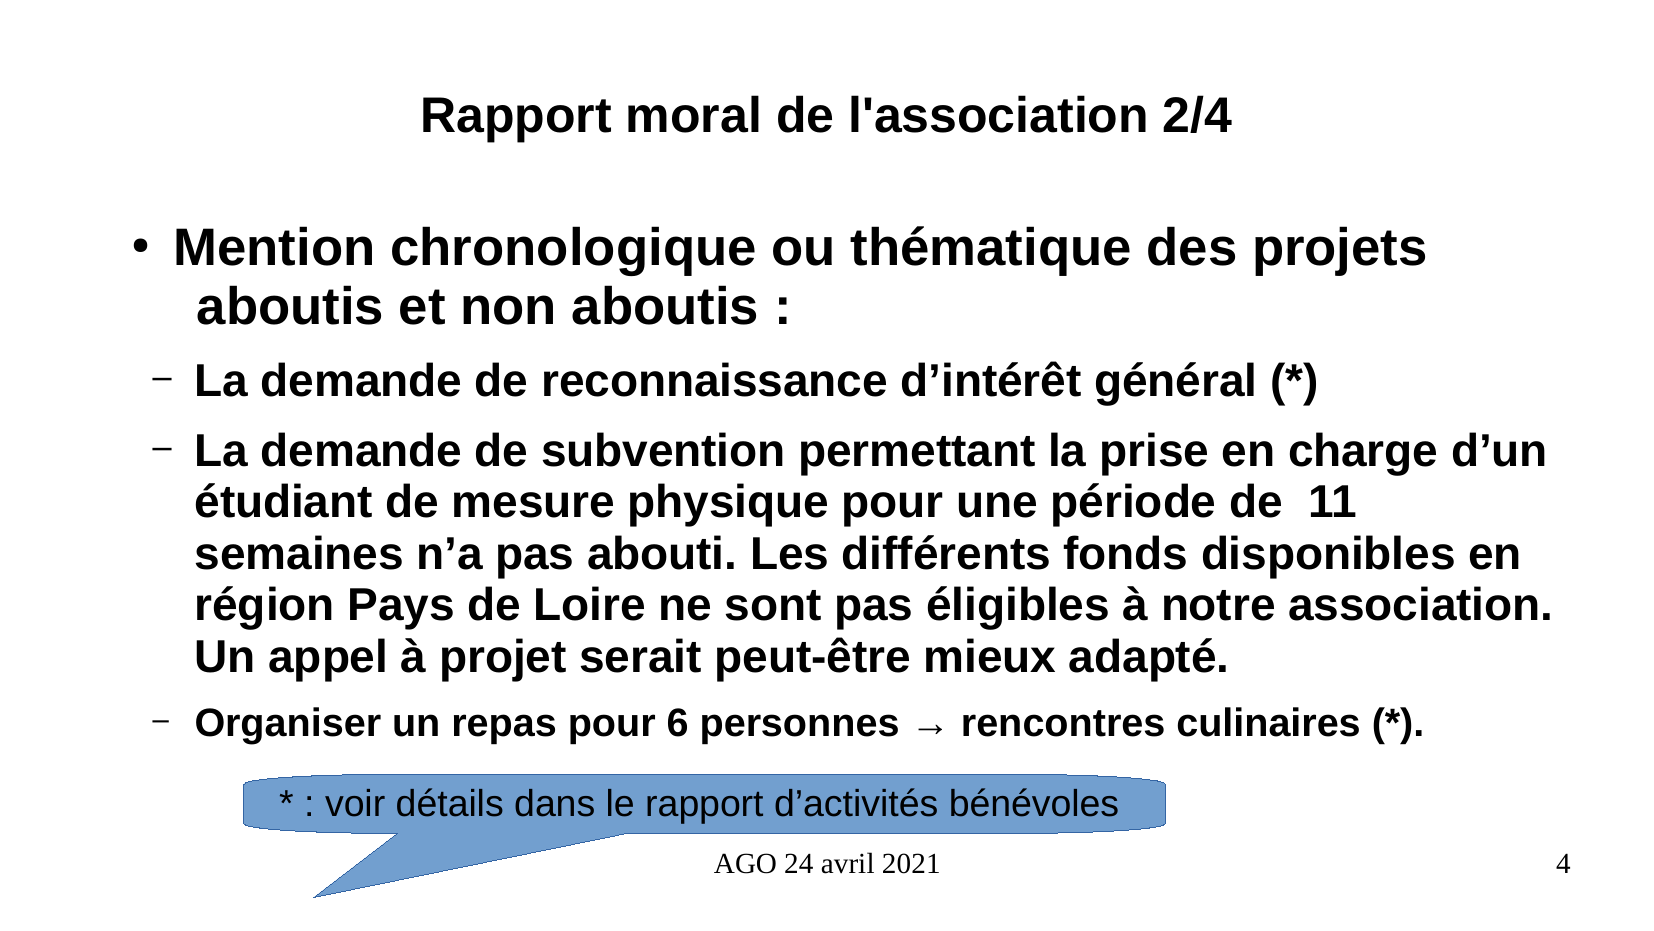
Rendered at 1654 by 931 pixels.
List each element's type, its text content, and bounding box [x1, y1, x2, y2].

list Mention chronologique ou thématique des projets aboutis et non aboutis : La demande de reconnaissance d’intérêt général (*) La demande de subvention permettant la prise en charge d’un étudiant de mesure physique pour une période de 11 semaines n’a pas abouti. Les différents fonds disponibles en région Pays de Loire ne sont pas éligibles à notre association. Un appel à projet serait peut-être mieux adapté. Organiser un repas pour 6 personnes → rencontres culinaires (*). [82, 217, 1571, 758]
title Rapport moral de l'association 2/4 [82, 37, 1571, 193]
text_box * : voir détails dans le rapport d’activités bénévoles [243, 774, 1166, 898]
